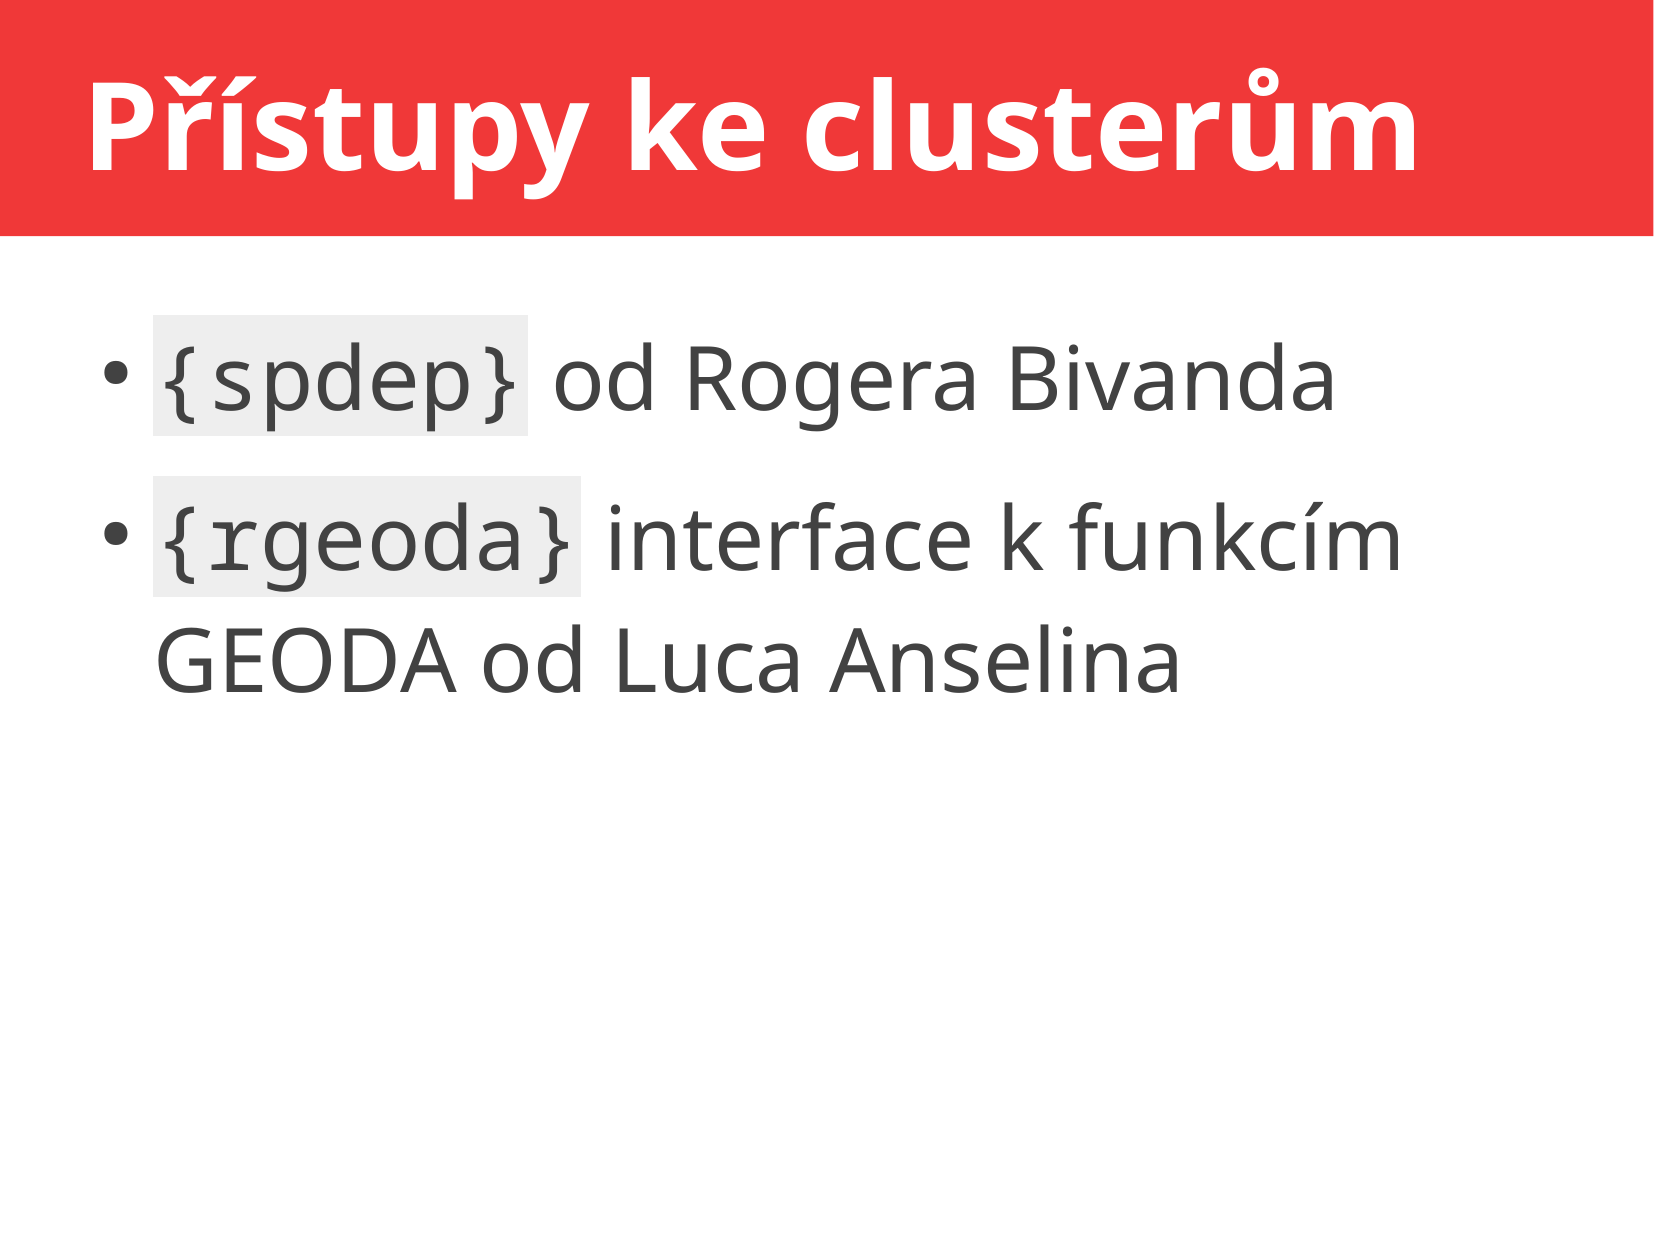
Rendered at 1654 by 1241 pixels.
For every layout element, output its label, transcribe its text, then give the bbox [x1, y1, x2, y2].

list {spdep} od Rogera Bivanda {rgeoda} interface k funkcím GEODA od Luca Anselina [82, 314, 1563, 1080]
title Přístupy ke clusterům [82, 19, 1571, 227]
